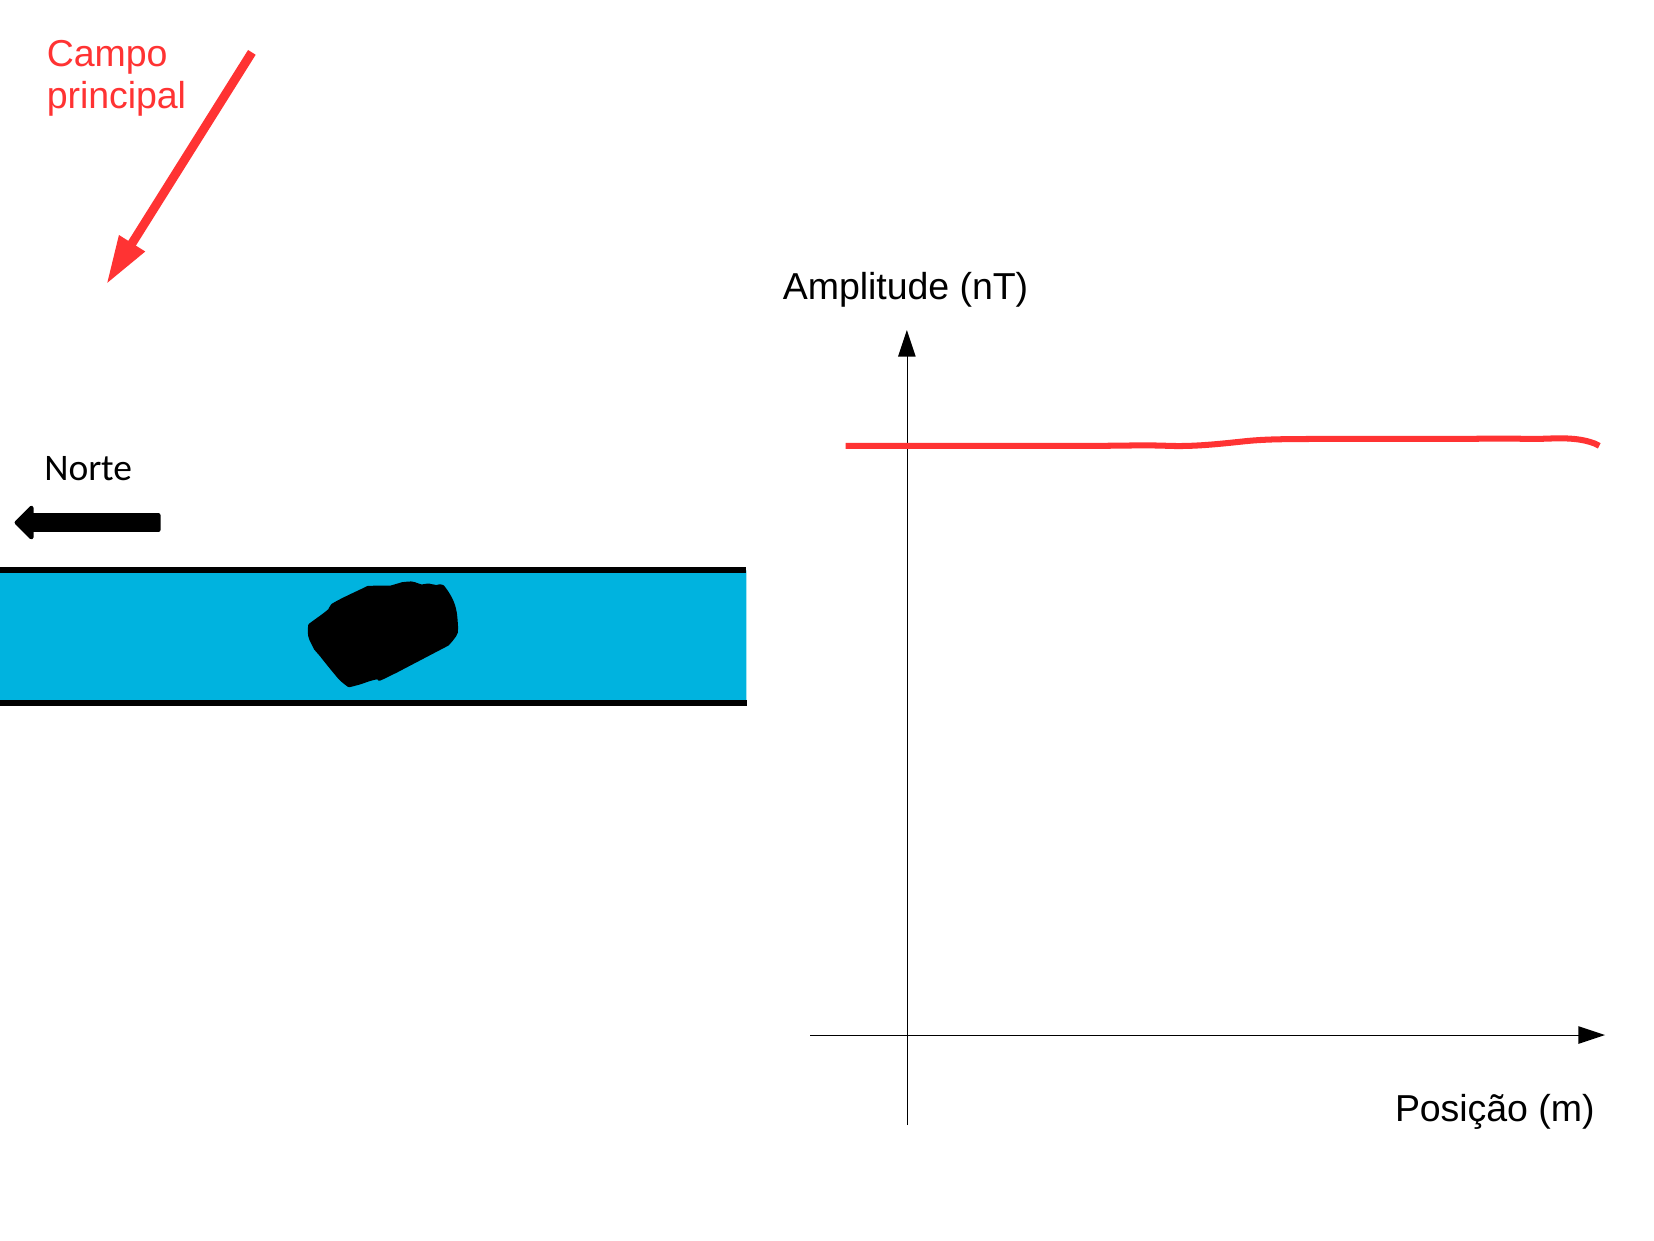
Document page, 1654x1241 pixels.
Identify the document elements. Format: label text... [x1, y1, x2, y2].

text_box Norte [17, 435, 160, 496]
text_box [0, 570, 747, 700]
text_box Posição (m) [1380, 1080, 1610, 1137]
text_box Amplitude (nT) [768, 258, 1044, 316]
text_box [16, 507, 159, 538]
text_box Campo principal [32, 25, 257, 124]
